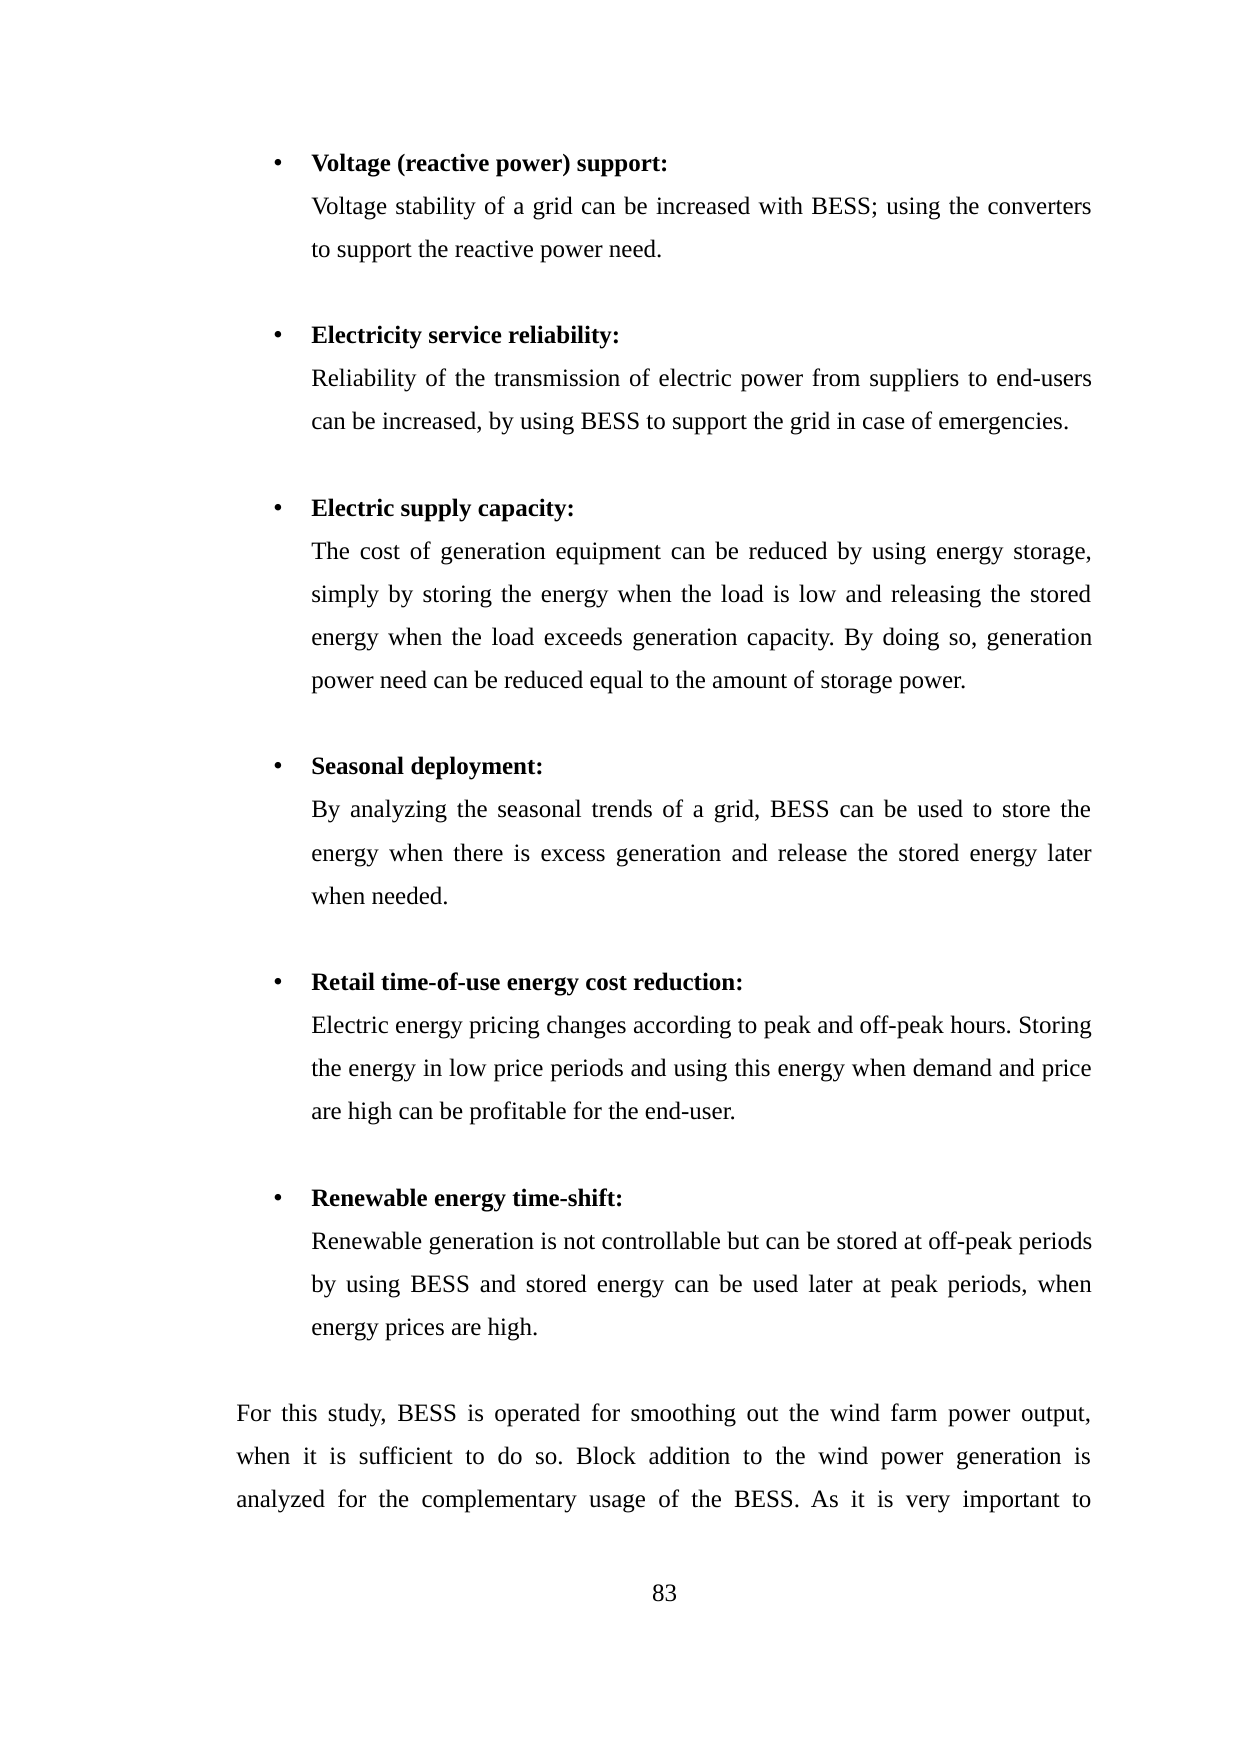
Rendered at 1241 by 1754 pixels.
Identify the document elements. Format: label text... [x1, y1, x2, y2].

list Renewable generation is not controllable but can be stored at off-peak periods by using BESS and stored energy can be used later at peak periods, when energy prices are high. [273, 1226, 1093, 1341]
list Electric energy pricing changes according to peak and off-peak hours. Storing the energy in low price periods and using this energy when demand and price are high can be profitable for the end-user. [273, 1010, 1093, 1125]
list Retail time-of-use energy cost reduction: [273, 967, 1093, 996]
list Electric supply capacity: [273, 493, 1093, 521]
list Voltage stability of a grid can be increased with BESS; using the converters to support the reactive power need. [273, 191, 1093, 263]
list Seasonal deployment: [273, 751, 1093, 780]
list Electricity service reliability: [273, 320, 1093, 349]
list Renewable energy time-shift: [273, 1183, 1093, 1211]
list Voltage (reactive power) support: [273, 148, 1093, 176]
list By analyzing the seasonal trends of a grid, BESS can be used to store the energy when there is excess generation and release the stored energy later when needed. [273, 794, 1093, 909]
list Reliability of the transmission of electric power from suppliers to end-users can be increased, by using BESS to support the grid in case of emergencies. [273, 363, 1093, 435]
list The cost of generation equipment can be reduced by using energy storage, simply by storing the energy when the load is low and releasing the stored energy when the load exceeds generation capacity. By doing so, generation power need can be reduced equal to the amount of storage power. [273, 536, 1093, 694]
text For this study, BESS is operated for smoothing out the wind farm power output, when it is sufficient to do so. Block addition to the wind power generation is analyzed for the complementary usage of the BESS. As it is very important to [236, 1398, 1093, 1513]
